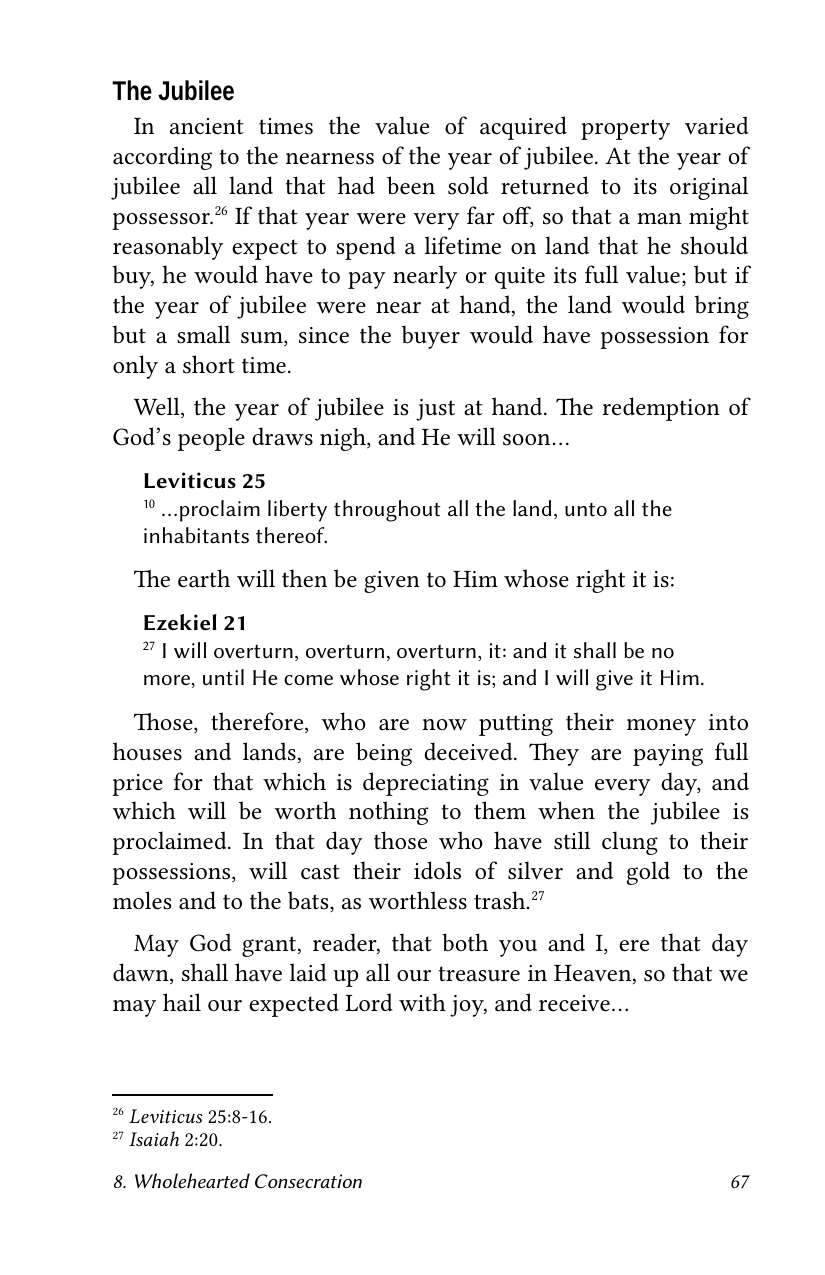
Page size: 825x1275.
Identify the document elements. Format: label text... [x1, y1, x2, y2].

text Those, therefore, who are now putting their money into houses and lands, are being deceived. They are paying full price for that which is depreciating in value every day, and which will be worth nothing to them when the jubilee is proclaimed. In that day those who have still clung to their possessions, will cast their idols of silver and gold to the moles and to the bats, as worthless trash. [112, 708, 750, 916]
text Isaiah 2:20. [112, 1128, 750, 1152]
text 10 ...proclaim liberty throughout all the land, unto all the inhabitants thereof. [142, 496, 720, 549]
subtitle The Jubilee [112, 75, 750, 106]
text Leviticus 25:8-16. [112, 1104, 750, 1128]
text 27 I will overturn, overturn, overturn, it: and it shall be no more, until He come whose right it is; and I will give it Him. [142, 638, 720, 691]
text Ezekiel 21 [142, 610, 750, 636]
text The earth will then be given to Him whose right it is: [112, 565, 750, 594]
text Well, the year of jubilee is just at hand. The redemption of God’s people draws nigh, and He will soon... [112, 393, 750, 452]
text May God grant, reader, that both you and I, ere that day dawn, shall have laid up all our treasure in Heaven, so that we may hail our expected Lord with joy, and receive... [112, 929, 750, 1017]
text Leviticus 25 [142, 468, 750, 494]
text In ancient times the value of acquired property varied according to the nearness of the year of jubilee. At the year of jubilee all land that had been sold returned to its original possessor. If that year were very far off, so that a man might reasonably expect to spend a lifetime on land that he should buy, he would have to pay nearly or quite its full value; but if the year of jubilee were near at hand, the land would bring but a small sum, since the buyer would have possession for only a short time. [112, 112, 750, 380]
